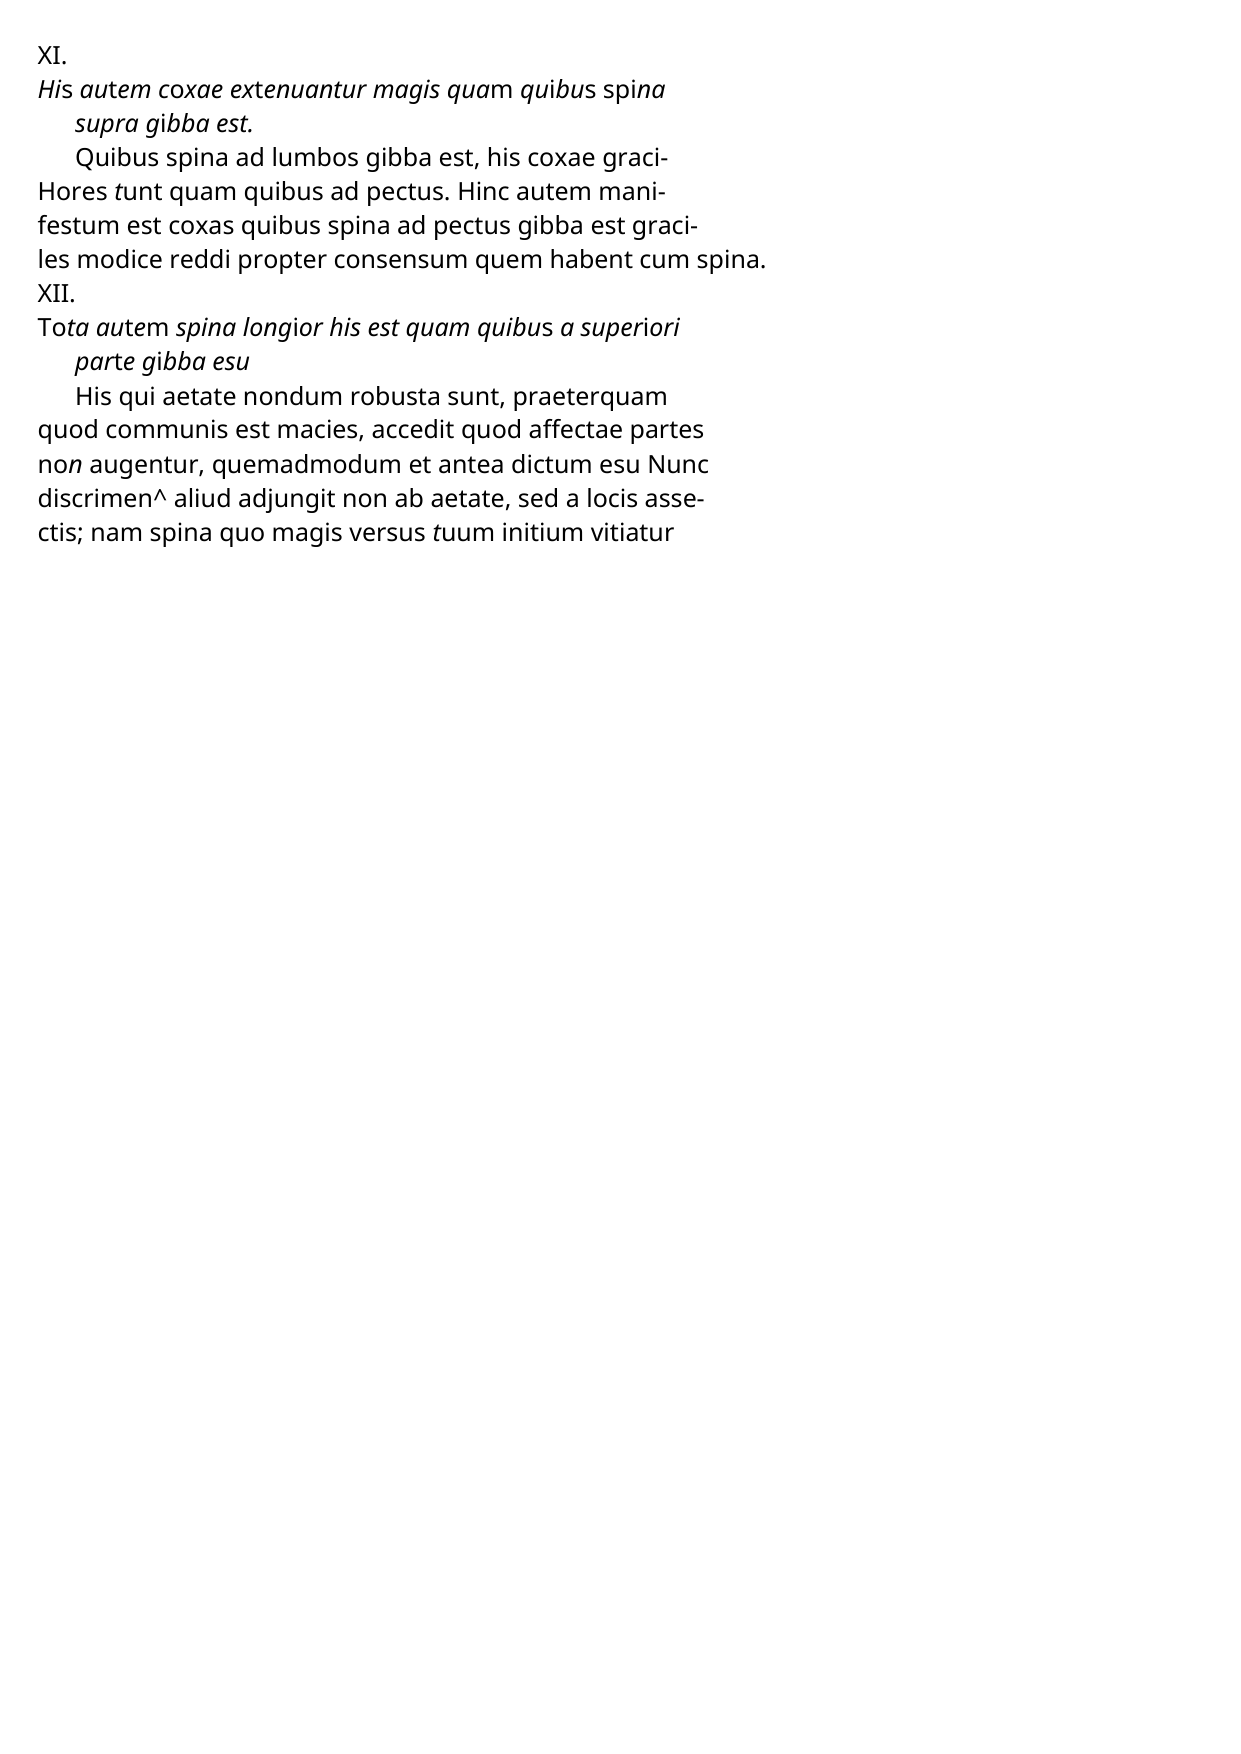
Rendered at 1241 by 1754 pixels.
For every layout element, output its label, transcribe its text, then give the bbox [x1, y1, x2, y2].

text XII. [37, 276, 1203, 310]
text His autem coxae extenuantur magis quam quibus spina supra gibba est. [37, 72, 1203, 140]
text Tota autem spina longior his est quam quibus a superiori parte gibba esu [37, 310, 1203, 378]
text His qui aetate nondum robusta sunt, praeterquam quod communis est macies, accedit quod affectae partes non augentur, quemadmodum et antea dictum esu Nunc discrimen^ aliud adjungit non ab aetate, sed a locis asse- ctis; nam spina quo magis versus tuum initium vitiatur [37, 378, 1203, 548]
text Quibus spina ad lumbos gibba est, his coxae graci- Hores tunt quam quibus ad pectus. Hinc autem mani- festum est coxas quibus spina ad pectus gibba est graci- les modice reddi propter consensum quem habent cum spina. [37, 140, 1203, 276]
text XI. [37, 37, 1203, 72]
